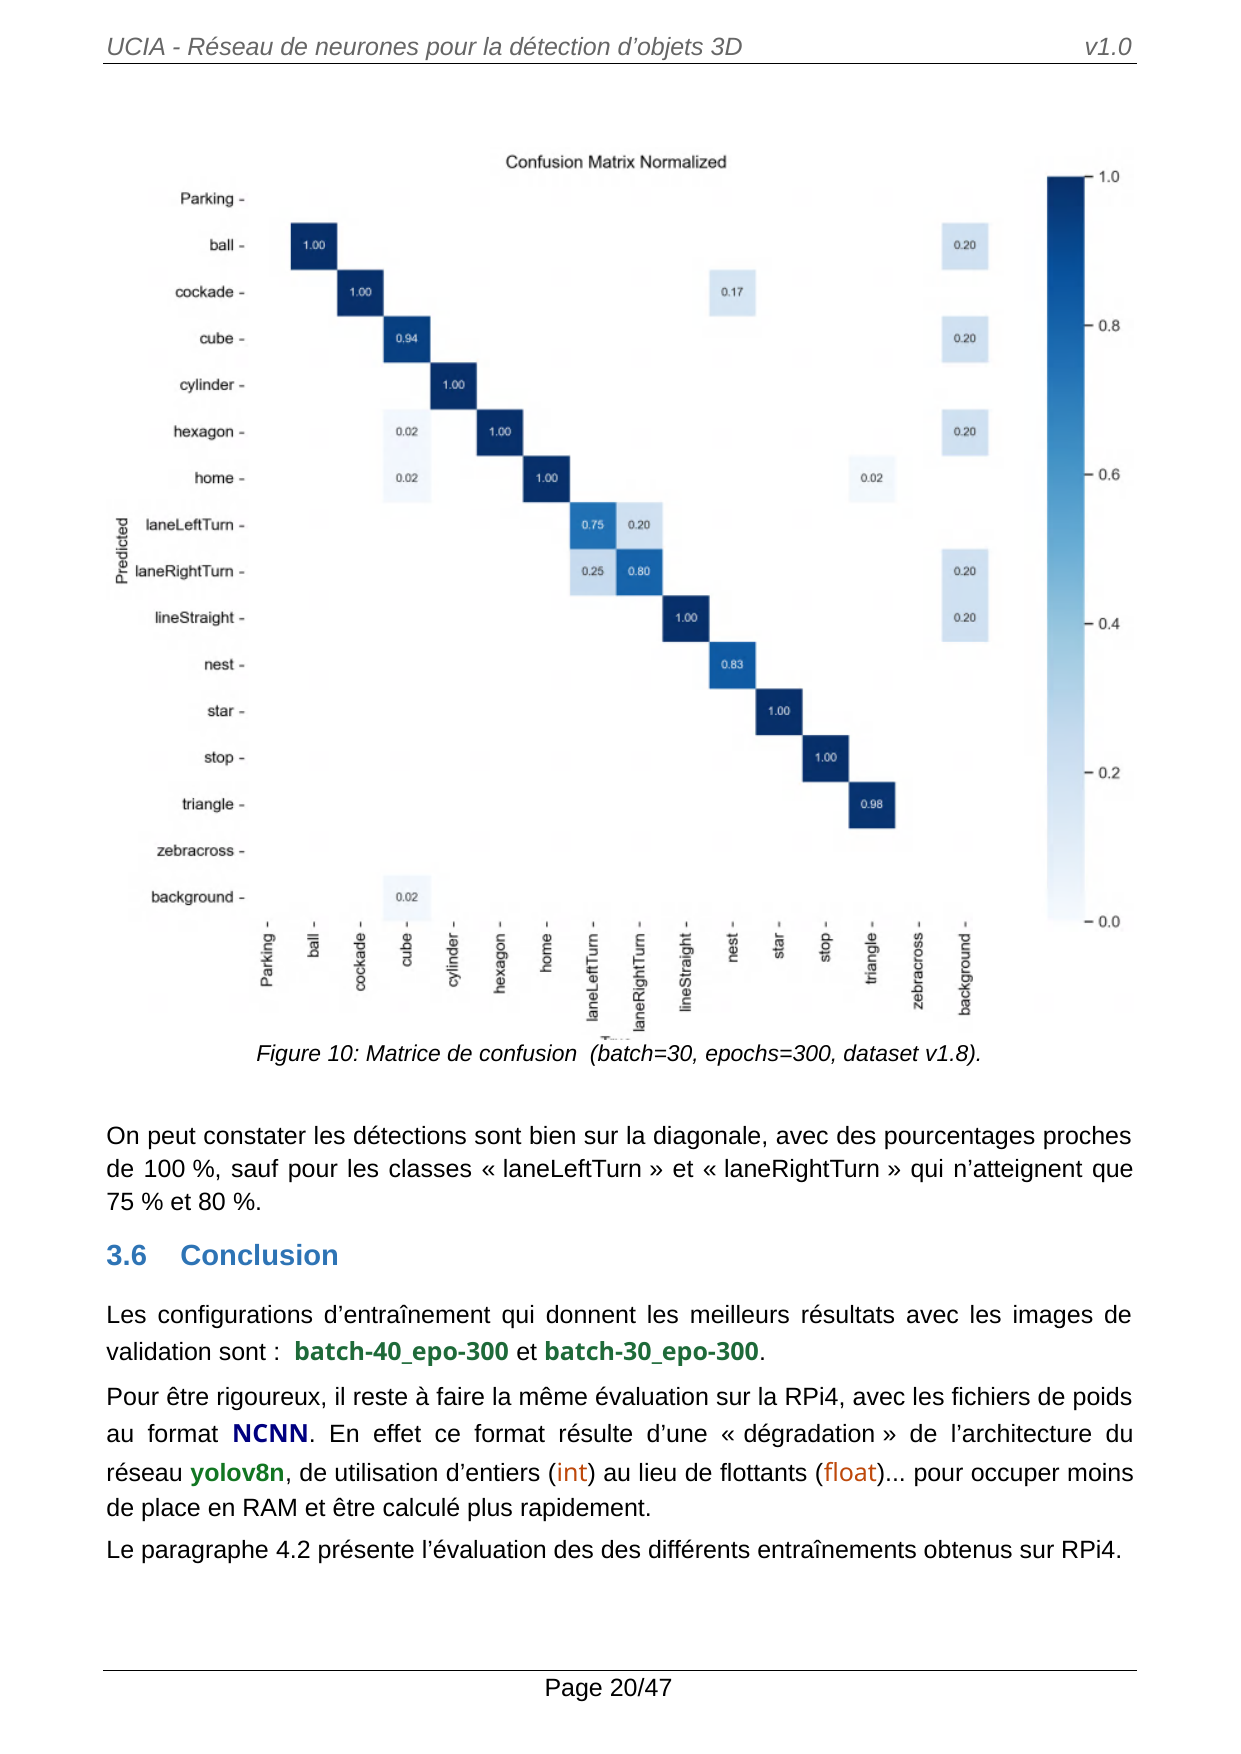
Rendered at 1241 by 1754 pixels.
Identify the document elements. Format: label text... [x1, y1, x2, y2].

text Les configurations d’entraînement qui donnent les meilleurs résultats avec les images de validation sont : batch-40_epo-300 et batch-30_epo-300. [106, 1300, 1134, 1368]
text Le paragraphe 4.2 présente l’évaluation des des différents entraînements obtenus sur RPi4. [106, 1535, 1134, 1564]
picture [106, 147, 1134, 1040]
subtitle Conclusion [106, 1238, 1134, 1271]
text Pour être rigoureux, il reste à faire la même évaluation sur la RPi4, avec les fichiers de poids au format NCNN. En effet ce format résulte d’une « dégradation » de l’architecture du réseau yolov8n, de utilisation d’entiers (int) au lieu de flottants (float)... pour occuper moins de place en RAM et être calculé plus rapidement. [106, 1382, 1134, 1522]
text Figure 10: Matrice de confusion (batch=30, epochs=300, dataset v1.8). [106, 1040, 1134, 1066]
text On peut constater les détections sont bien sur la diagonale, avec des pourcentages proches de 100 %, sauf pour les classes « laneLeftTurn » et « laneRightTurn » qui n’atteignent que 75 % et 80 %. [106, 1121, 1134, 1216]
